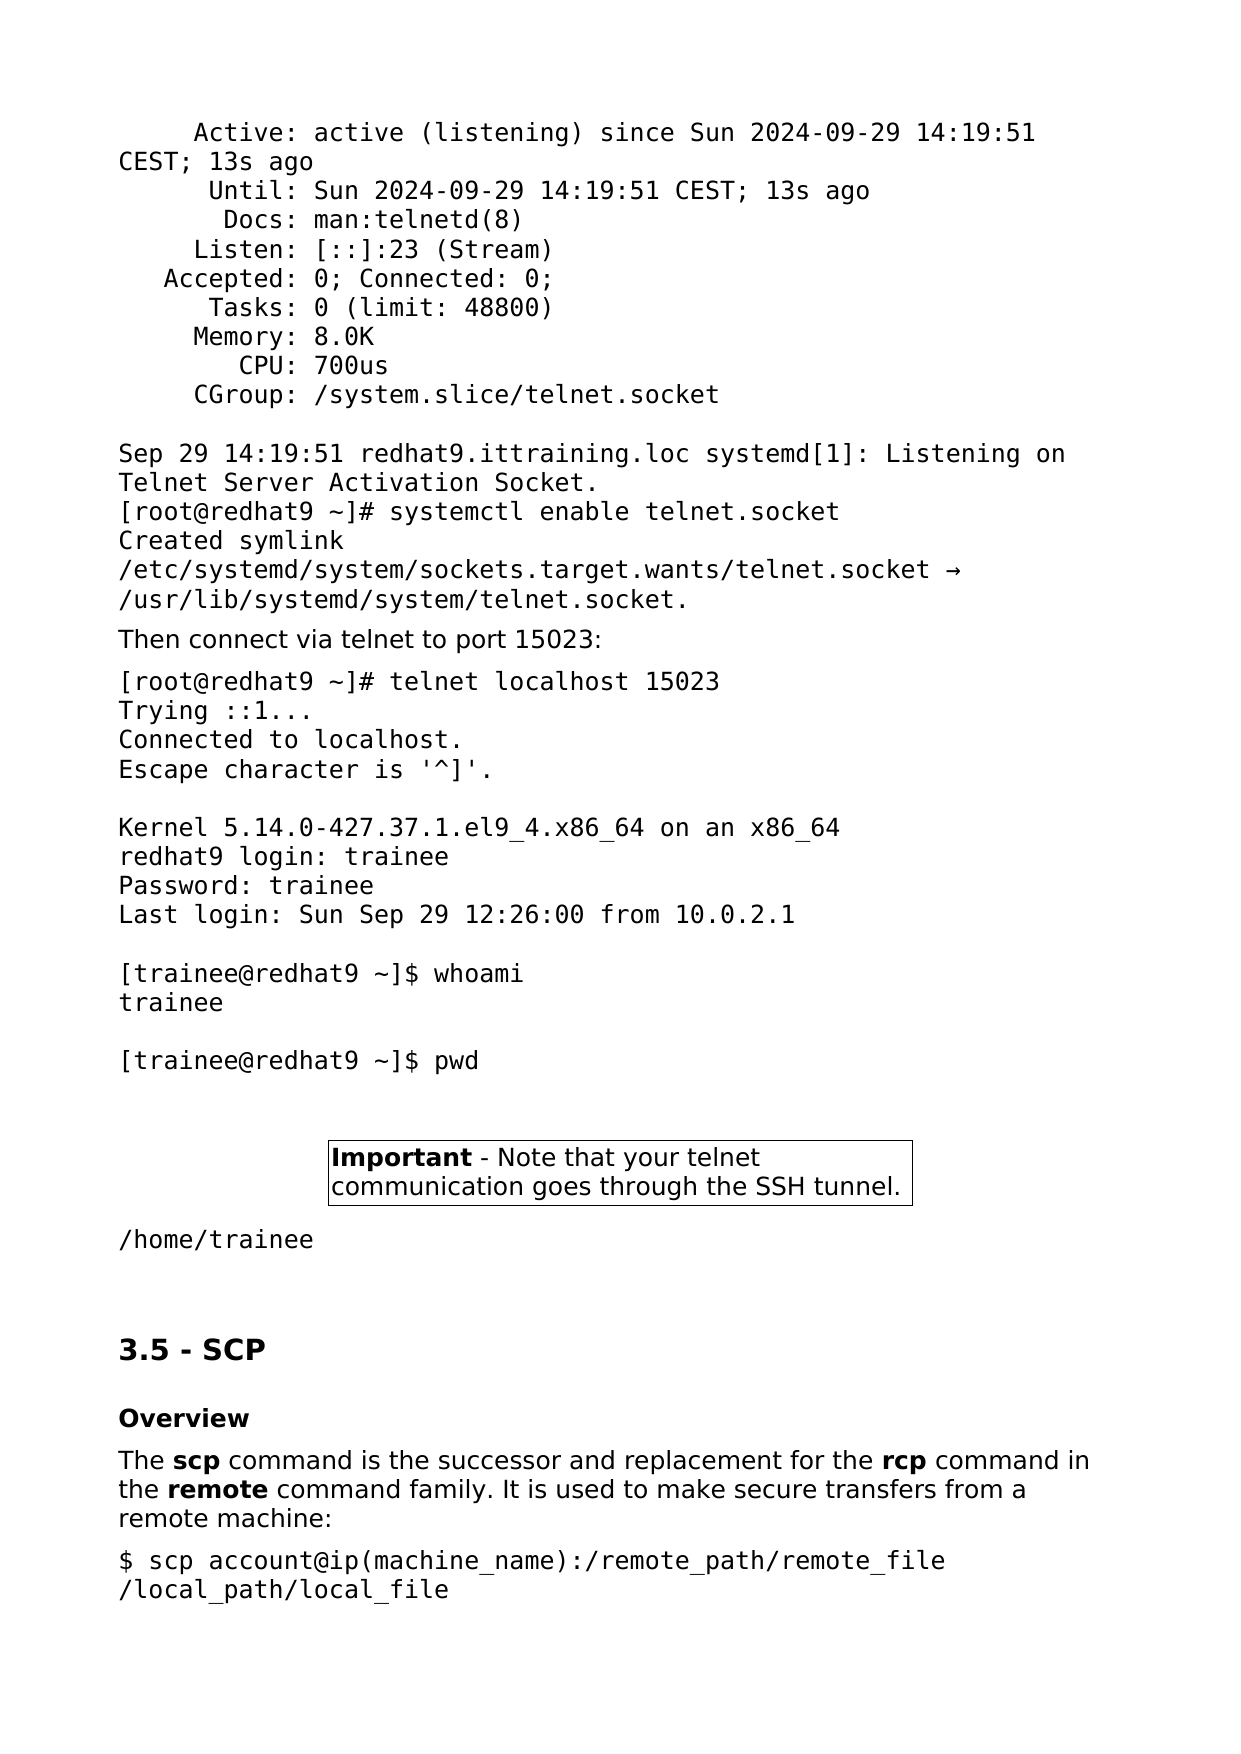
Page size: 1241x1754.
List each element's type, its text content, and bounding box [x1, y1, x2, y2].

text The scp command is the successor and replacement for the rcp command in the remote command family. It is used to make secure transfers from a remote machine: [118, 1446, 1122, 1534]
text Active: active (listening) since Sun 2024-09-29 14:19:51 CEST; 13s ago Until: Sun 2024-09-29 14:19:51 CEST; 13s ago Docs: man:telnetd(8) Listen: [::]:23 (Stream) Accepted: 0; Connected: 0; Tasks: 0 (limit: 48800) Memory: 8.0K CPU: 700us CGroup: /system.slice/telnet.socket Sep 29 14:19:51 redhat9.ittraining.loc systemd[1]: Listening on Telnet Server Activation Socket. [root@redhat9 ~]# systemctl enable telnet.socket Created symlink /etc/systemd/system/sockets.target.wants/telnet.socket → /usr/lib/systemd/system/telnet.socket. [118, 118, 1122, 614]
subtitle Overview [118, 1404, 1122, 1434]
table_header Important - Note that your telnet communication goes through the SSH tunnel. [329, 1141, 912, 1204]
text $ scp account@ip(machine_name):/remote_path/remote_file /local_path/local_file [118, 1546, 1122, 1604]
text Then connect via telnet to port 15023: [118, 626, 1122, 655]
text [root@redhat9 ~]# telnet localhost 15023 Trying ::1... Connected to localhost. Escape character is '^]'. Kernel 5.14.0-427.37.1.el9_4.x86_64 on an x86_64 redhat9 login: trainee Password: trainee Last login: Sun Sep 29 12:26:00 from 10.0.2.1 [trainee@redhat9 ~]$ whoami trainee [trainee@redhat9 ~]$ pwd /home/trainee [118, 667, 1122, 1254]
subtitle 3.5 - SCP [118, 1333, 1122, 1367]
